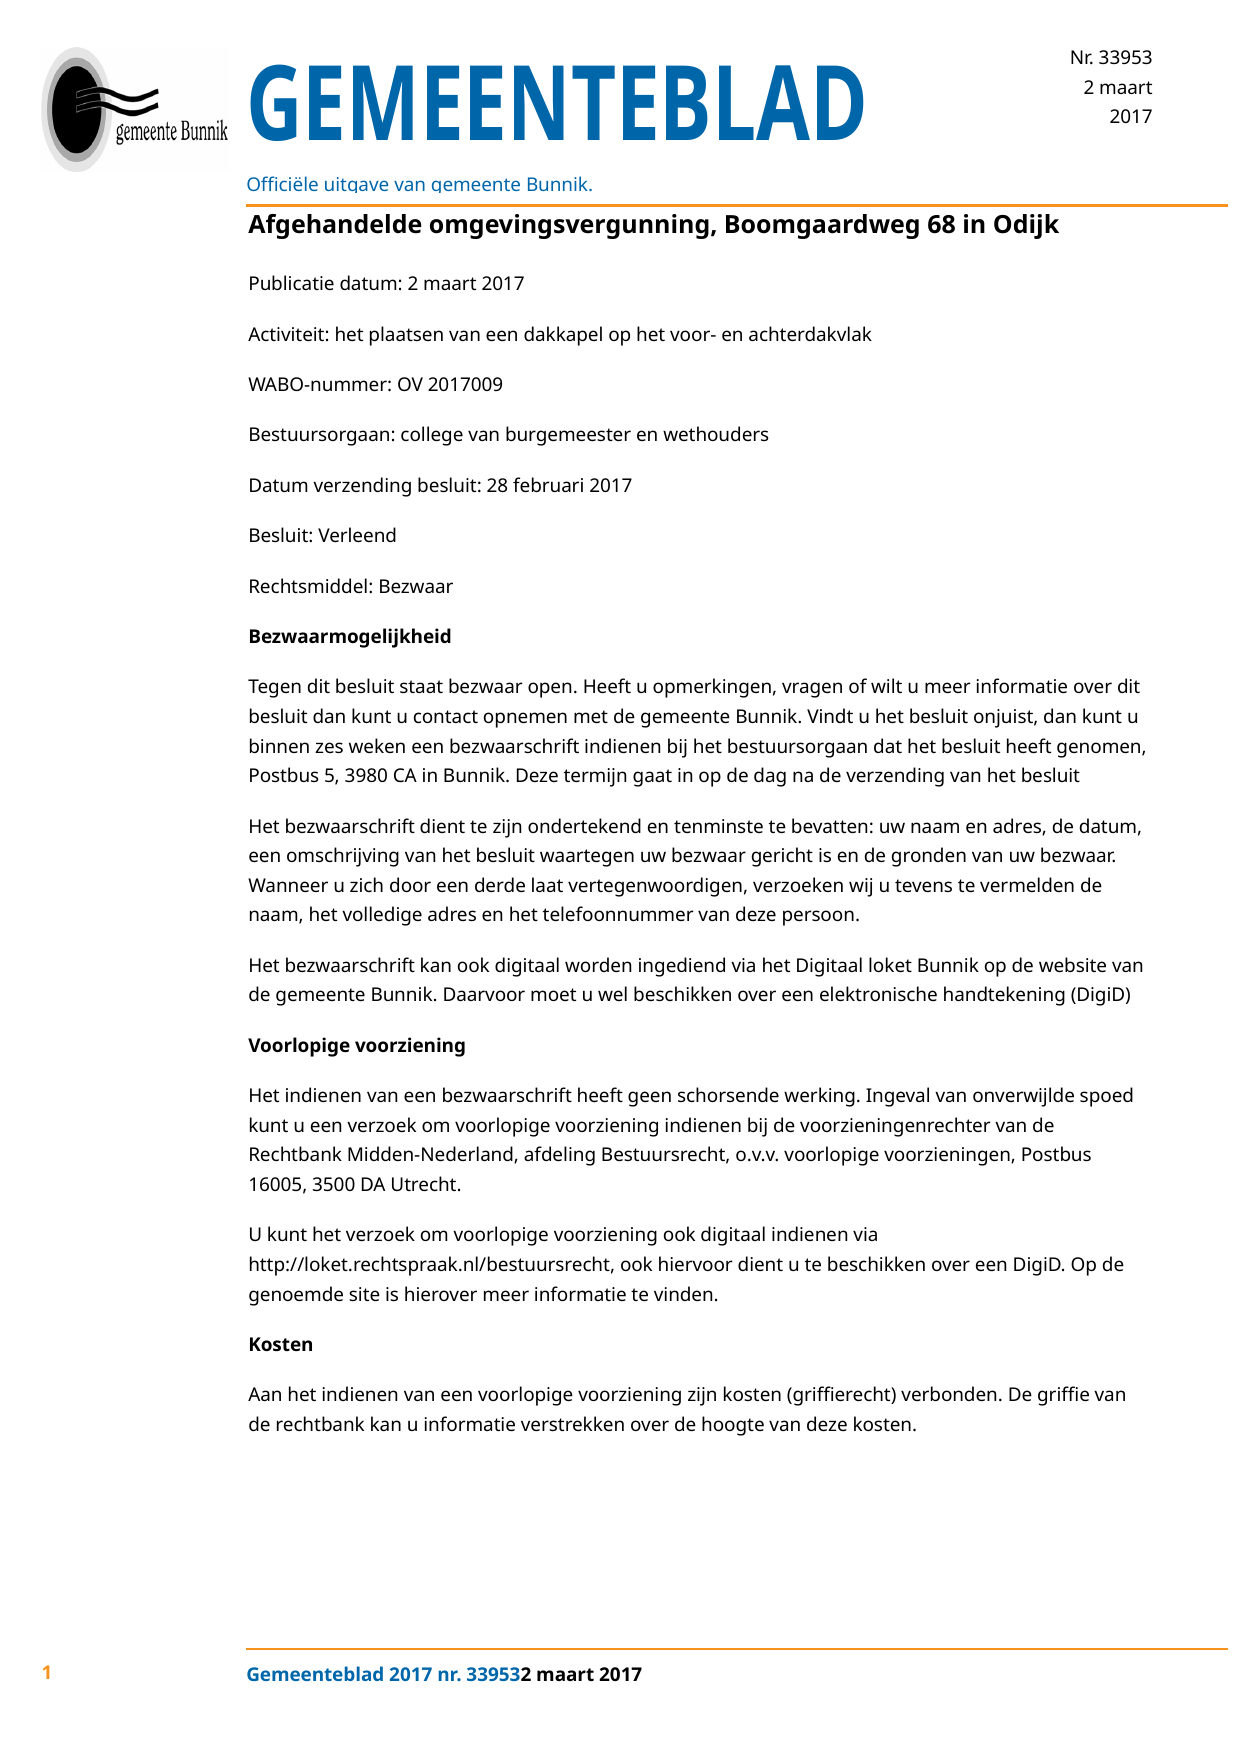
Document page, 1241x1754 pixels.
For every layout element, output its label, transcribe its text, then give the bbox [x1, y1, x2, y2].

text Het bezwaarschrift dient te zijn ondertekend en tenminste te bevatten: uw naam en adres, de datum, een omschrijving van het besluit waartegen uw bezwaar gericht is en de gronden van uw bezwaar. Wanneer u zich door een derde laat vertegenwoordigen, verzoeken wij u tevens te vermelden de naam, het volledige adres en het telefoonnummer van deze persoon. [248, 813, 1152, 927]
text WABO-nummer: OV 2017009 [248, 371, 1152, 397]
text Rechtsmiddel: Bezwaar [248, 573, 1152, 598]
text U kunt het verzoek om voorlopige voorziening ook digitaal indienen via http://loket.rechtspraak.nl/bestuursrecht, ook hiervoor dient u te beschikken over een DigiD. Op de genoemde site is hierover meer informatie te vinden. [248, 1222, 1152, 1306]
text Het indienen van een bezwaarschrift heeft geen schorsende werking. Ingeval van onverwijlde spoed kunt u een verzoek om voorlopige voorziening indienen bij de voorzieningenrechter van de Rechtbank Midden-Nederland, afdeling Bestuursrecht, o.v.v. voorlopige voorzieningen, Postbus 16005, 3500 DA Utrecht. [248, 1082, 1152, 1197]
text Publicatie datum: 2 maart 2017 [248, 270, 1152, 296]
text Afgehandelde omgevingsvergunning, Boomgaardweg 68 in Odijk [248, 207, 1152, 241]
picture [41, 47, 231, 172]
text Datum verzending besluit: 28 februari 2017 [248, 472, 1152, 498]
text Kosten [248, 1331, 1152, 1357]
text Bezwaarmogelijkheid [248, 623, 1152, 649]
text Tegen dit besluit staat bezwaar open. Heeft u opmerkingen, vragen of wilt u meer informatie over dit besluit dan kunt u contact opnemen met de gemeente Bunnik. Vindt u het besluit onjuist, dan kunt u binnen zes weken een bezwaarschrift indienen bij het bestuursorgaan dat het besluit heeft genomen, Postbus 5, 3980 CA in Bunnik. Deze termijn gaat in op de dag na de verzending van het besluit [248, 674, 1152, 788]
text Besluit: Verleend [248, 522, 1152, 548]
text Voorlopige voorziening [248, 1032, 1152, 1058]
text Activiteit: het plaatsen van een dakkapel op het voor- en achterdakvlak [248, 321, 1152, 346]
text Aan het indienen van een voorlopige voorziening zijn kosten (griffierecht) verbonden. De griffie van de rechtbank kan u informatie verstrekken over de hoogte van deze kosten. [248, 1382, 1152, 1437]
text Het bezwaarschrift kan ook digitaal worden ingediend via het Digitaal loket Bunnik op de website van de gemeente Bunnik. Daarvoor moet u wel beschikken over een elektronische handtekening (DigiD) [248, 952, 1152, 1007]
text Bestuursorgaan: college van burgemeester en wethouders [248, 422, 1152, 447]
